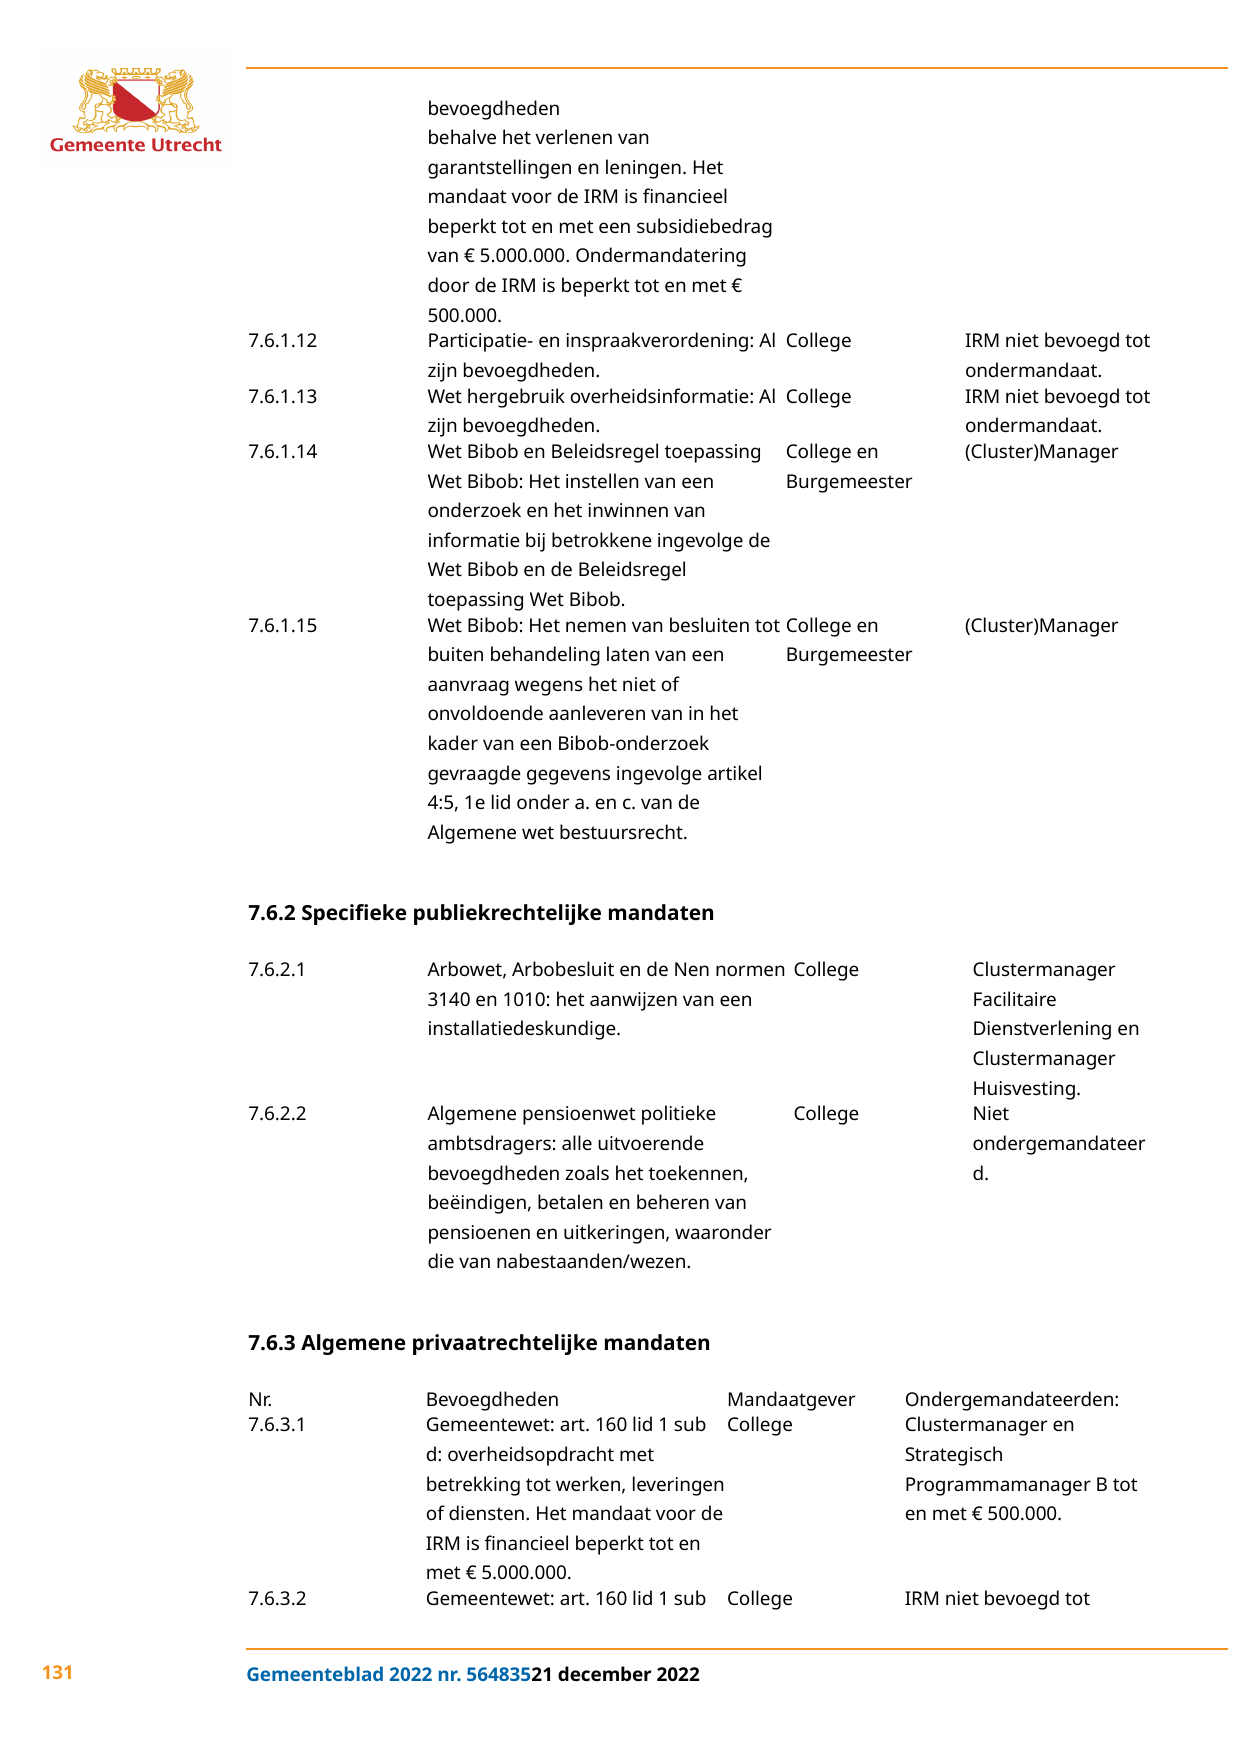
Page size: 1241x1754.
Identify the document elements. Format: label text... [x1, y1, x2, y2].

table_cell 7.6.1.15 [248, 612, 427, 845]
table_cell 7.6.1.12 [248, 328, 427, 383]
table_cell Wet Bibob: Het nemen van besluiten tot buiten behandeling laten van een aanvraag wegens het niet of onvoldoende aanleveren van in het kader van een Bibob-onderzoek gevraagde gegevens ingevolge artikel 4:5, 1e lid onder a. en c. van de Algemene wet bestuursrecht. [427, 612, 786, 845]
table_cell 7.6.3.2 [248, 1585, 426, 1611]
table_cell College [793, 1101, 972, 1274]
table_cell bevoegdheden behalve het verlenen van garantstellingen en leningen. Het mandaat voor de IRM is financieel beperkt tot en met een subsidiebedrag van € 5.000.000. Ondermandatering door de IRM is beperkt tot en met € 500.000. [427, 95, 786, 328]
table_header College [793, 956, 972, 1101]
table_header Ondergemandateerden: [905, 1386, 1152, 1412]
table_cell College en Burgemeester [786, 438, 965, 612]
picture [41, 47, 231, 172]
table_cell 7.6.3.1 [248, 1412, 426, 1585]
table_cell College [727, 1412, 904, 1585]
table_cell (Cluster)Manager [965, 612, 1152, 845]
table_cell Gemeentewet: art. 160 lid 1 sub [426, 1585, 727, 1611]
table_cell [786, 95, 965, 328]
text 7.6.2 Specifieke publiekrechtelijke mandaten [248, 898, 1152, 927]
table_cell (Cluster)Manager [965, 438, 1152, 612]
table_header Nr. [248, 1386, 426, 1412]
table_cell Algemene pensioenwet politieke ambtsdragers: alle uitvoerende bevoegdheden zoals het toekennen, beëindigen, betalen en beheren van pensioenen en uitkeringen, waaronder die van nabestaanden/wezen. [427, 1101, 793, 1274]
table_header Mandaatgever [727, 1386, 904, 1412]
table_cell College en Burgemeester [786, 612, 965, 845]
table_header Clustermanager Facilitaire Dienstverlening en Clustermanager Huisvesting. [973, 956, 1152, 1101]
table_cell Participatie- en inspraakverordening: Al zijn bevoegdheden. [427, 328, 786, 383]
table_cell Clustermanager en Strategisch Programmamanager B tot en met € 500.000. [905, 1412, 1152, 1585]
table_cell IRM niet bevoegd tot ondermandaat. [965, 328, 1152, 383]
table_cell College [786, 328, 965, 383]
table_cell College [786, 383, 965, 438]
text 7.6.3 Algemene privaatrechtelijke mandaten [248, 1328, 1152, 1356]
table_cell Wet Bibob en Beleidsregel toepassing Wet Bibob: Het instellen van een onderzoek en het inwinnen van informatie bij betrokkene ingevolge de Wet Bibob en de Beleidsregel toepassing Wet Bibob. [427, 438, 786, 612]
table_header Bevoegdheden [426, 1386, 727, 1412]
table_cell IRM niet bevoegd tot ondermandaat. [965, 383, 1152, 438]
table_cell 7.6.1.13 [248, 383, 427, 438]
table_header Arbowet, Arbobesluit en de Nen normen 3140 en 1010: het aanwijzen van een installatiedeskundige. [427, 956, 793, 1101]
table_cell Gemeentewet: art. 160 lid 1 sub d: overheidsopdracht met betrekking tot werken, leveringen of diensten. Het mandaat voor de IRM is financieel beperkt tot en met € 5.000.000. [426, 1412, 727, 1585]
table_header 7.6.2.1 [248, 956, 427, 1101]
table_cell 7.6.2.2 [248, 1101, 427, 1274]
table_cell Niet ondergemandateerd. [973, 1101, 1152, 1274]
table_cell College [727, 1585, 904, 1611]
table_cell [248, 95, 427, 328]
table_cell 7.6.1.14 [248, 438, 427, 612]
table_cell [965, 95, 1152, 328]
table_cell IRM niet bevoegd tot [905, 1585, 1152, 1611]
table_cell Wet hergebruik overheidsinformatie: Al zijn bevoegdheden. [427, 383, 786, 438]
